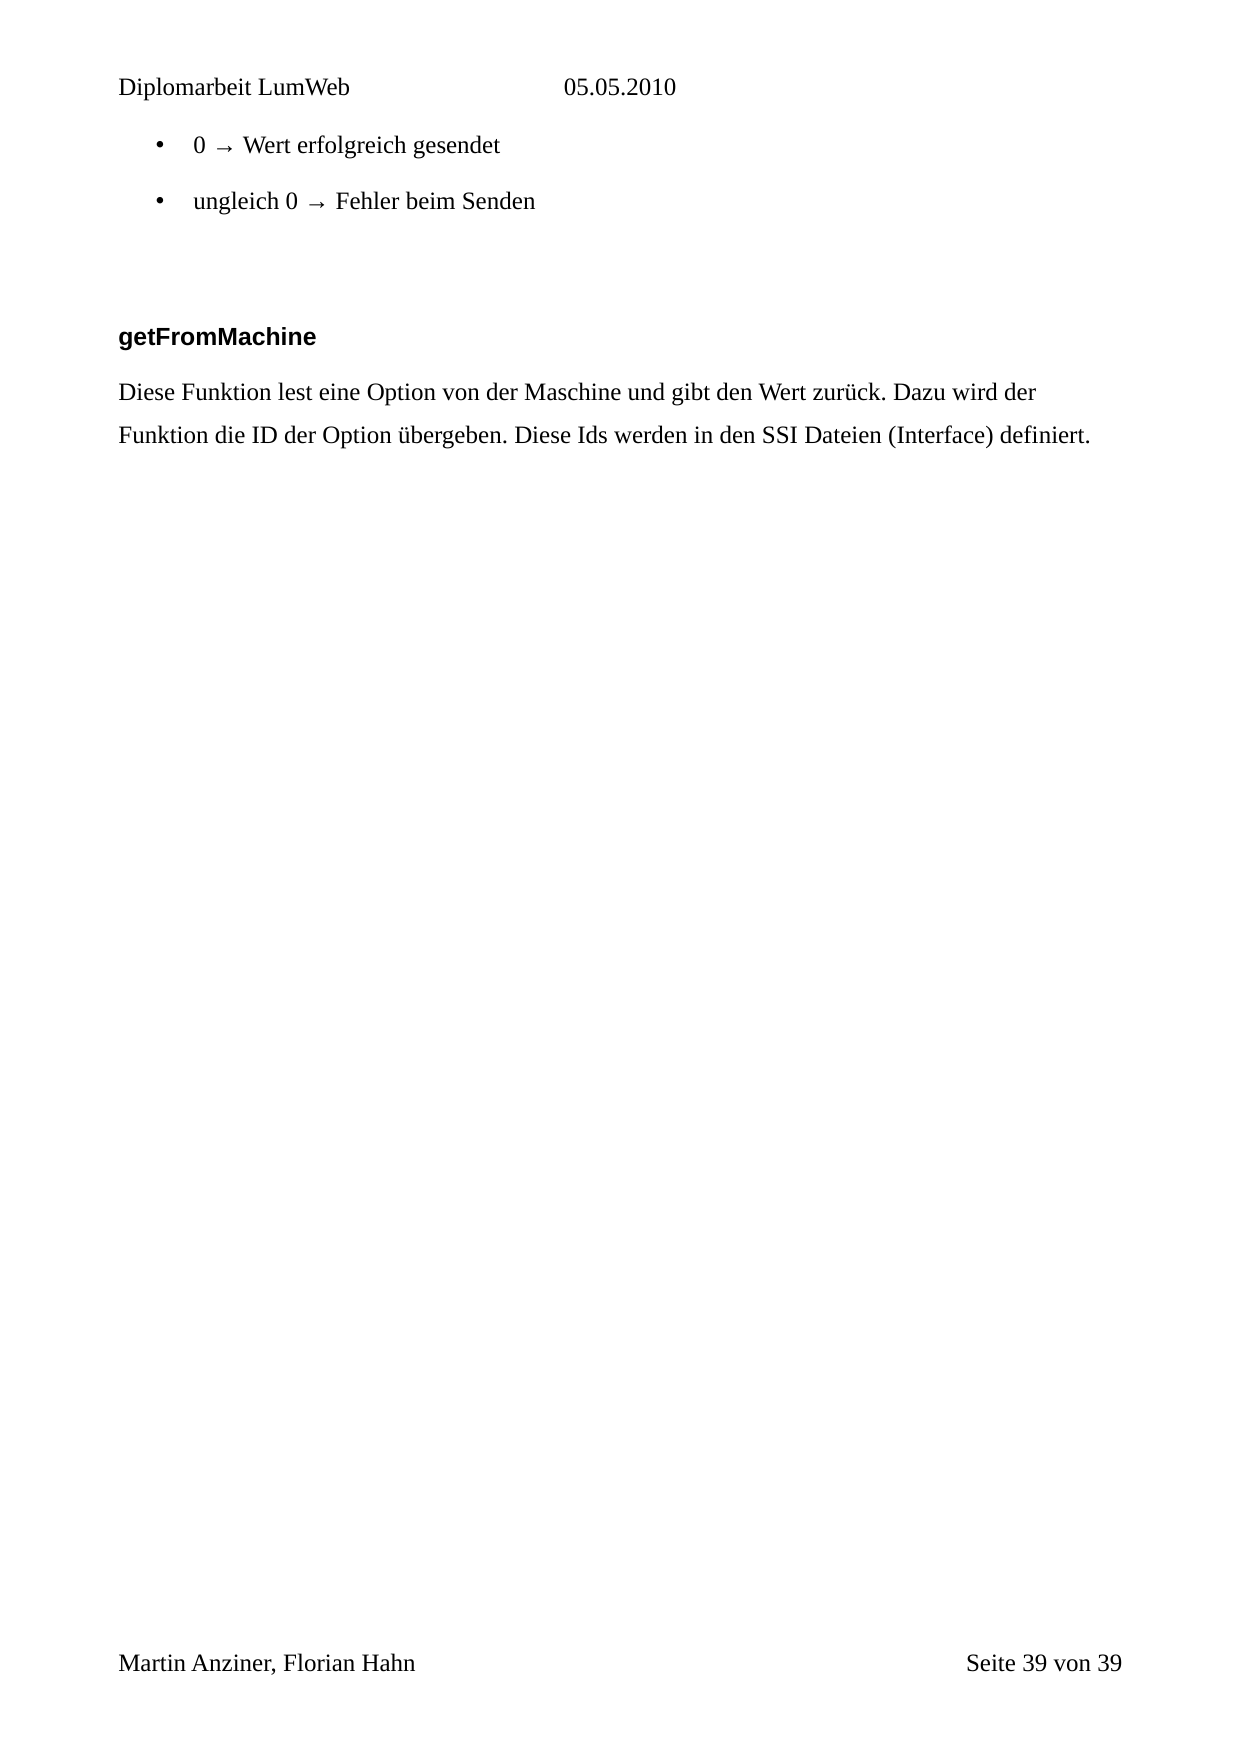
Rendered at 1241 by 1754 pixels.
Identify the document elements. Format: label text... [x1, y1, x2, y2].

subtitle getFromMachine [118, 322, 1122, 351]
text Diese Funktion lest eine Option von der Maschine und gibt den Wert zurück. Dazu wird der Funktion die ID der Option übergeben. Diese Ids werden in den SSI Dateien (Interface) definiert. [118, 377, 1122, 449]
list ungleich 0 → Fehler beim Senden [156, 186, 1122, 214]
list 0 → Wert erfolgreich gesendet [156, 130, 1122, 159]
